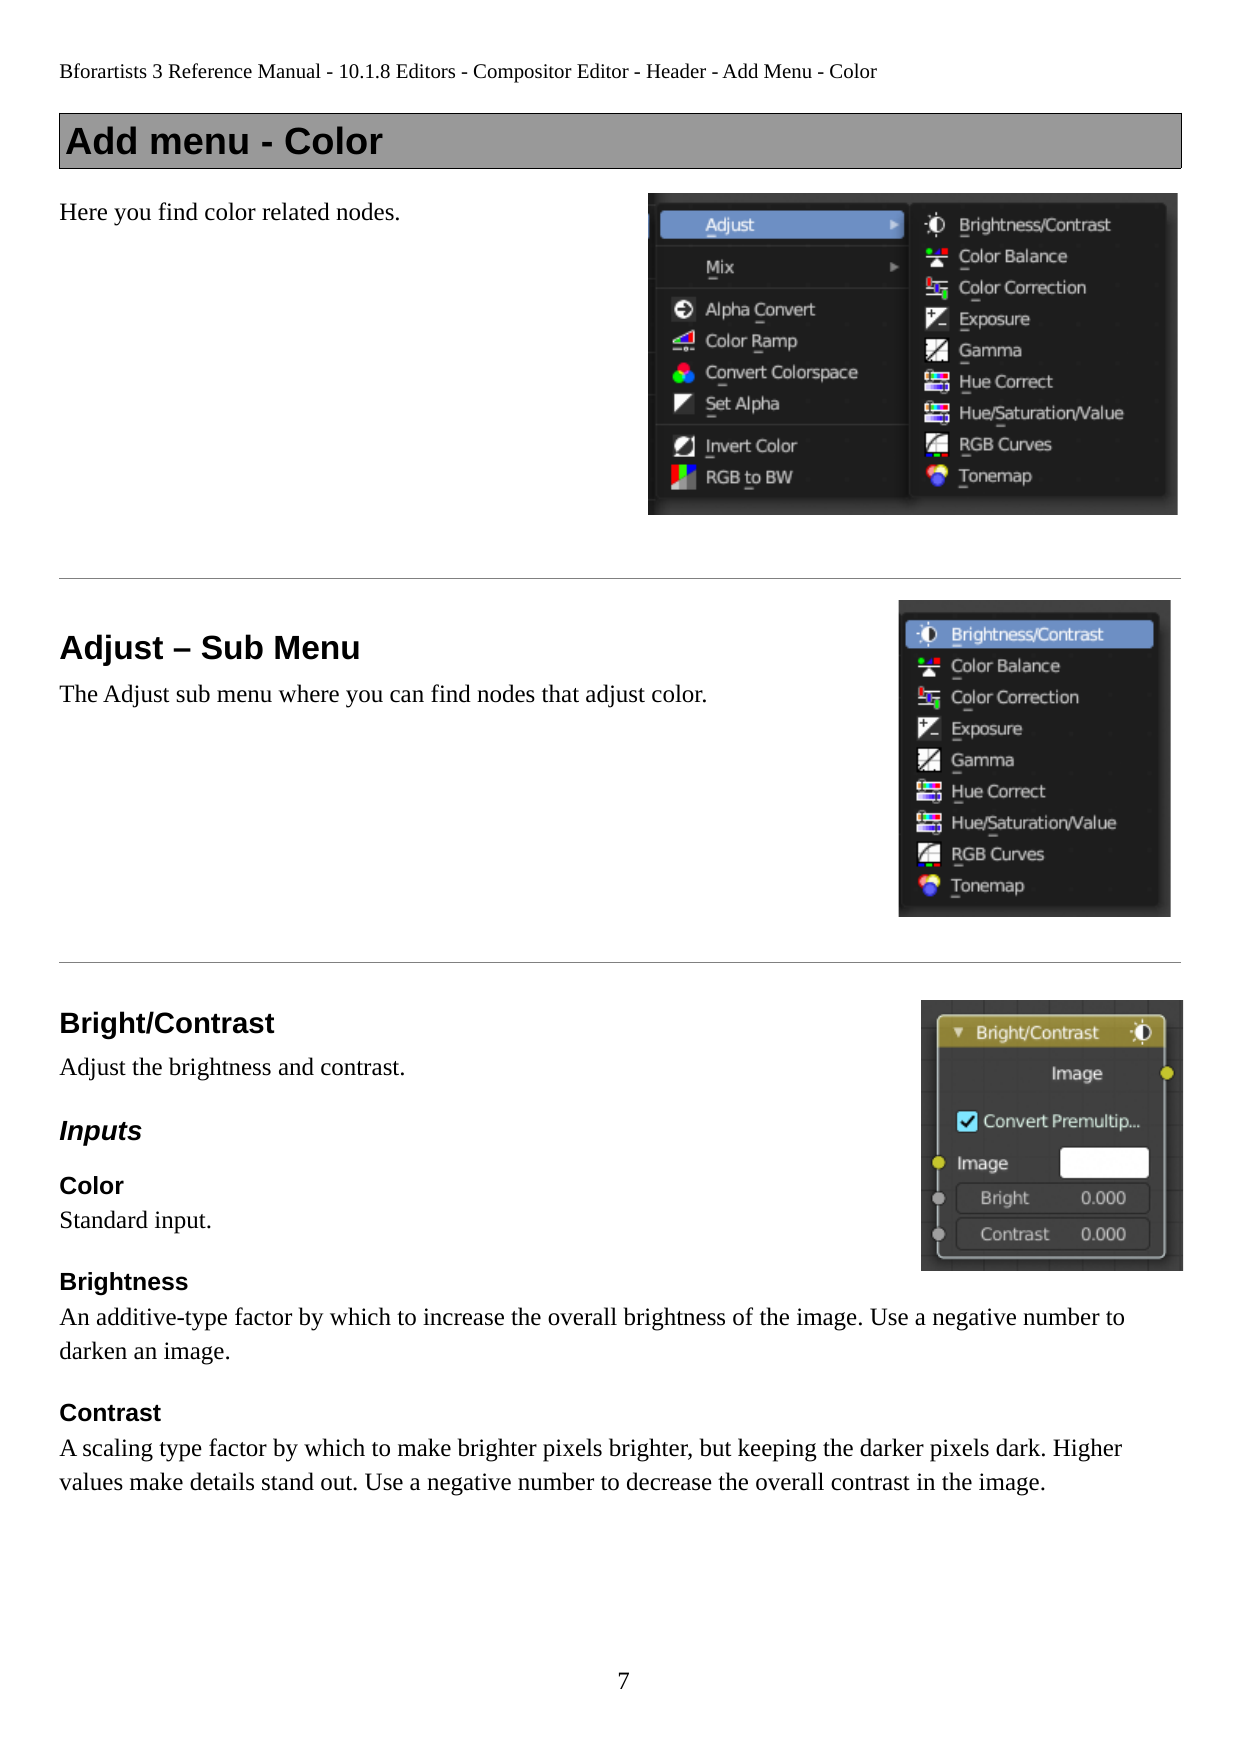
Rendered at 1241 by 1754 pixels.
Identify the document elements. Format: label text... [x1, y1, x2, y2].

subtitle Bright/Contrast [59, 1006, 921, 1040]
text A scaling type factor by which to make brighter pixels brighter, but keeping the darker pixels dark. Higher values make details stand out. Use a negative number to decrease the overall contrast in the image. [59, 1433, 1181, 1496]
subtitle Adjust – Sub Menu [59, 628, 898, 667]
picture [898, 600, 1171, 917]
text Standard input. [59, 1206, 921, 1234]
text Adjust the brightness and contrast. [59, 1052, 921, 1081]
text Here you find color related nodes. [59, 197, 648, 225]
subtitle Brightness [59, 1267, 1181, 1296]
subtitle Contrast [59, 1398, 1181, 1427]
subtitle Inputs [59, 1114, 921, 1146]
subtitle [1171, 628, 1181, 667]
subtitle Color [59, 1171, 921, 1199]
text The Adjust sub menu where you can find nodes that adjust color. [59, 679, 898, 708]
picture [648, 193, 1178, 515]
text An additive-type factor by which to increase the overall brightness of the image. Use a negative number to darken an image. [59, 1302, 1181, 1365]
picture [921, 1000, 1184, 1271]
table_header Add menu - Color [60, 114, 1181, 168]
